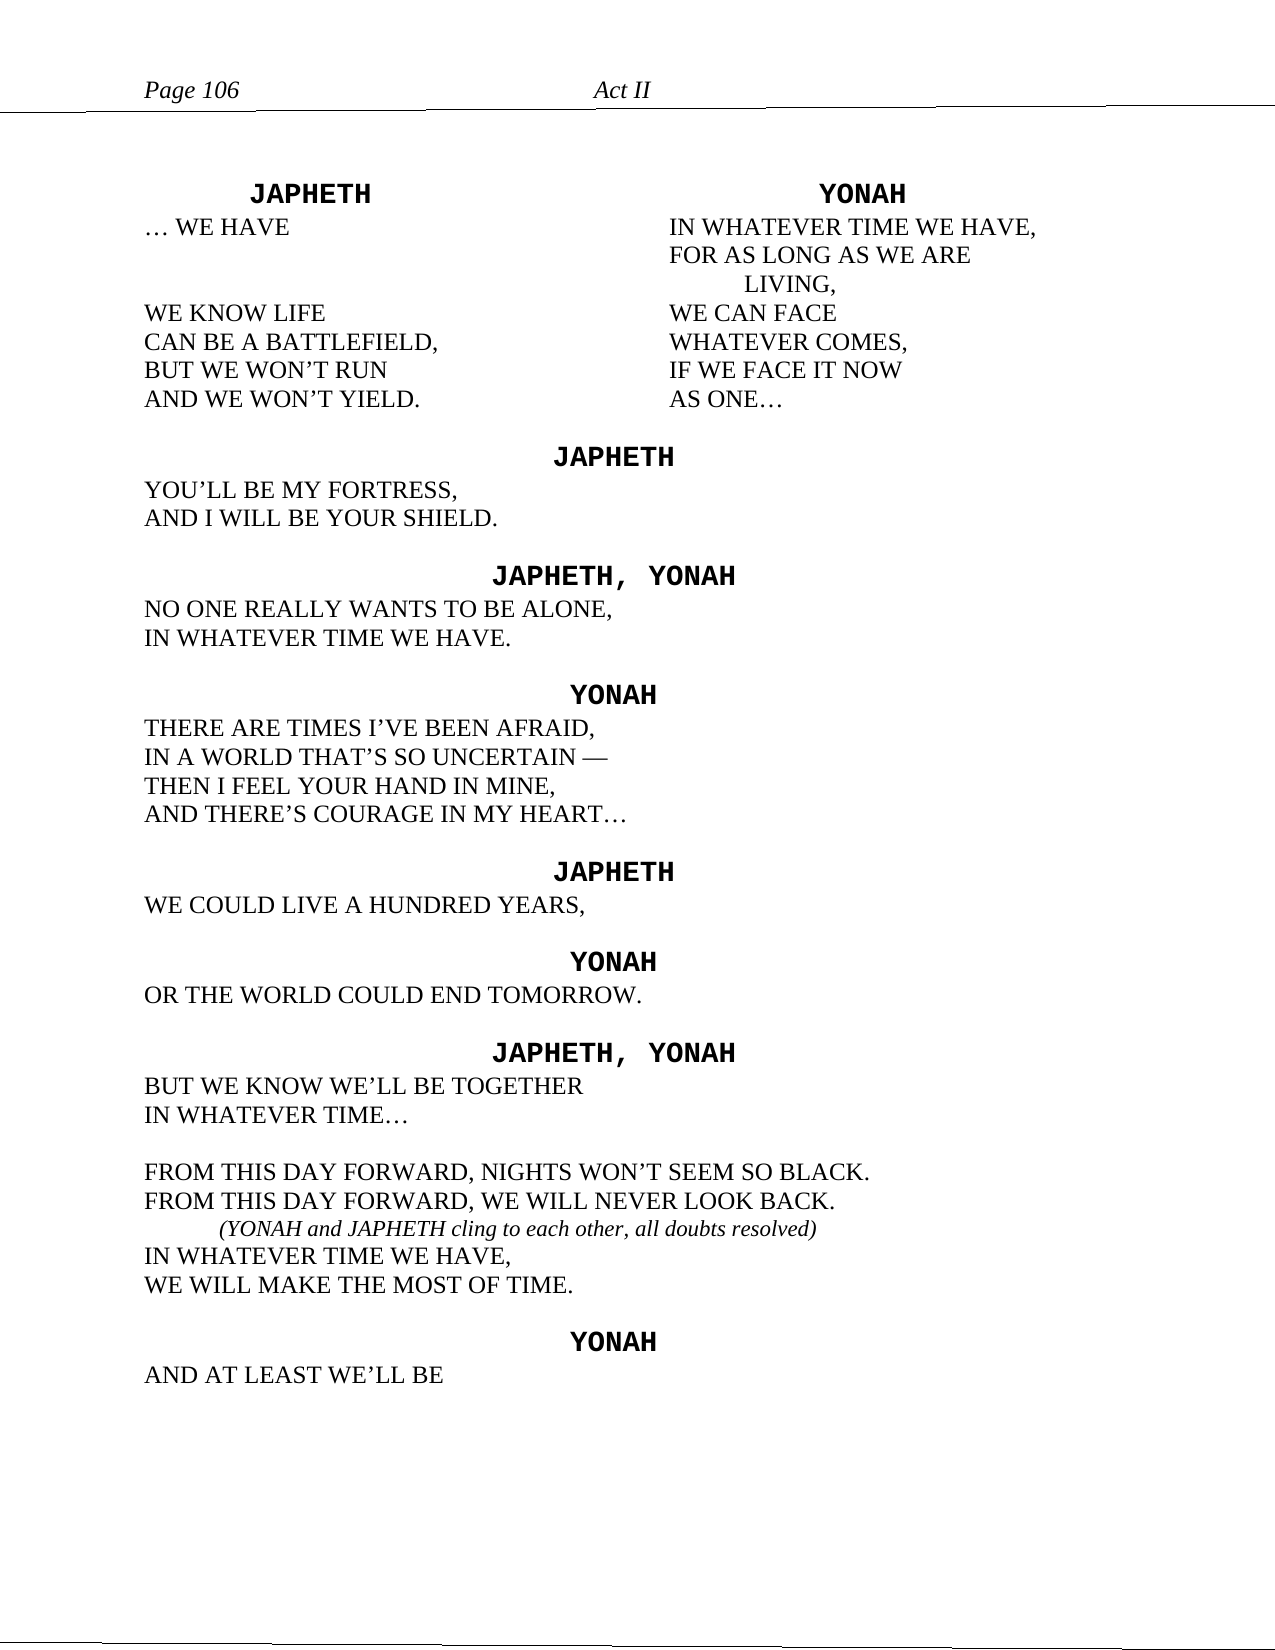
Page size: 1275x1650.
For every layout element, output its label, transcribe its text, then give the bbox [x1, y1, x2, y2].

text … WE HAVE IN WHATEVER TIME WE HAVE, [144, 212, 1083, 241]
text BUT WE KNOW WE’LL BE TOGETHER [144, 1071, 1083, 1100]
text IN WHATEVER TIME WE HAVE. [144, 623, 1083, 652]
text IN WHATEVER TIME WE HAVE, [144, 1241, 1083, 1270]
text IN WHATEVER TIME… [144, 1100, 1083, 1129]
text WE WILL MAKE THE MOST OF TIME. [144, 1270, 1083, 1299]
text (YONAH and JAPHETH cling to each other, all doubts resolved) [144, 1215, 1083, 1241]
text AND THERE’S COURAGE IN MY HEART… [144, 799, 1083, 828]
subtitle JAPHETH YONAH [144, 179, 1083, 212]
subtitle JAPHETH [144, 442, 1083, 475]
subtitle JAPHETH, YONAH [144, 1038, 1083, 1071]
text FROM THIS DAY FORWARD, WE WILL NEVER LOOK BACK. [144, 1186, 1083, 1215]
text WE COULD LIVE A HUNDRED YEARS, [144, 890, 1083, 919]
text WE KNOW LIFE WE CAN FACE [144, 298, 1083, 327]
subtitle JAPHETH [144, 857, 1083, 890]
text AND WE WON’T YIELD. AS ONE… [144, 384, 1083, 413]
text AND I WILL BE YOUR SHIELD. [144, 503, 1083, 532]
text THERE ARE TIMES I’VE BEEN AFRAID, [144, 713, 1083, 742]
subtitle YONAH [144, 680, 1083, 713]
text AND AT LEAST WE’LL BE [144, 1361, 1083, 1389]
subtitle JAPHETH, YONAH [144, 561, 1083, 594]
text NO ONE REALLY WANTS TO BE ALONE, [144, 594, 1083, 623]
subtitle YONAH [144, 948, 1083, 981]
text BUT WE WON’T RUN IF WE FACE IT NOW [144, 356, 1083, 384]
text IN A WORLD THAT’S SO UNCERTAIN — [144, 742, 1083, 771]
text LIVING, [144, 269, 1083, 298]
text CAN BE A BATTLEFIELD, WHATEVER COMES, [144, 327, 1083, 356]
text YOU’LL BE MY FORTRESS, [144, 475, 1083, 503]
text FOR AS LONG AS WE ARE [144, 241, 1083, 269]
text FROM THIS DAY FORWARD, NIGHTS WON’T SEEM SO BLACK. [144, 1157, 1083, 1186]
text THEN I FEEL YOUR HAND IN MINE, [144, 771, 1083, 799]
text OR THE WORLD COULD END TOMORROW. [144, 981, 1083, 1009]
subtitle YONAH [144, 1327, 1083, 1361]
